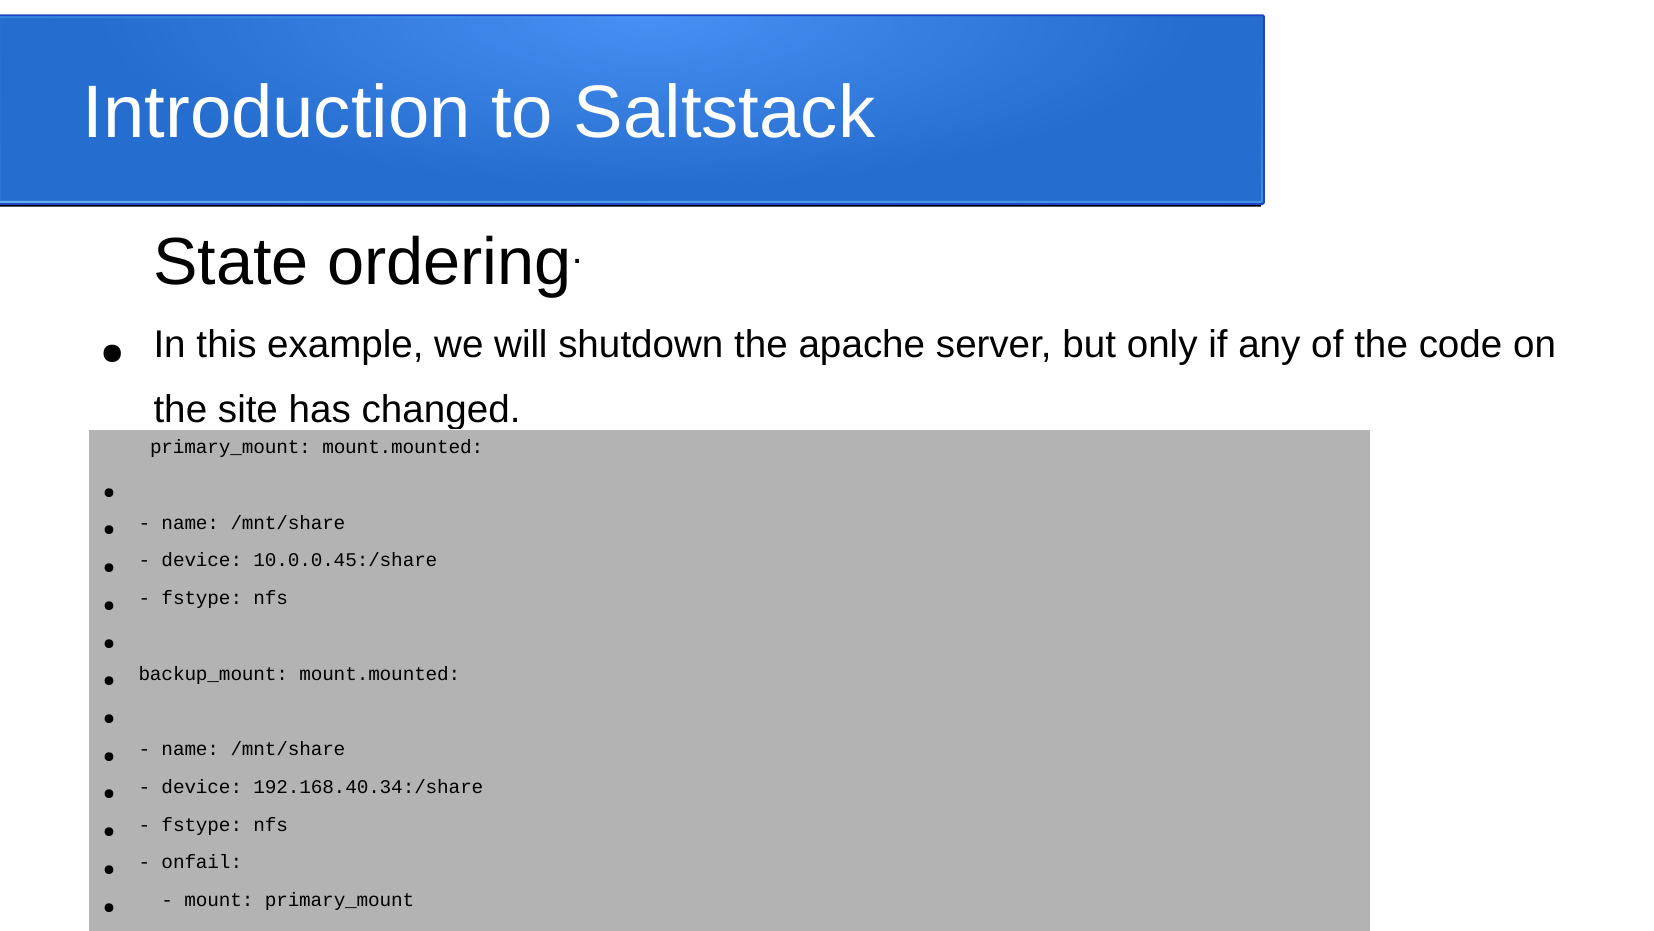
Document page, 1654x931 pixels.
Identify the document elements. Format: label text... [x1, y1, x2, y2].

list State ordering. In this example, we will shutdown the apache server, but only if any of the code on the site has changed. [82, 224, 1571, 764]
title Introduction to Saltstack [82, 35, 1235, 189]
table_header primary_mount: mount.mounted: - name: /mnt/share - device: 10.0.0.45:/share - fstype: nfs backup_mount: mount.mounted: - name: /mnt/share - device: 192.168.40.34:/share - fstype: nfs - onfail: - mount: primary_mount [89, 430, 1370, 931]
